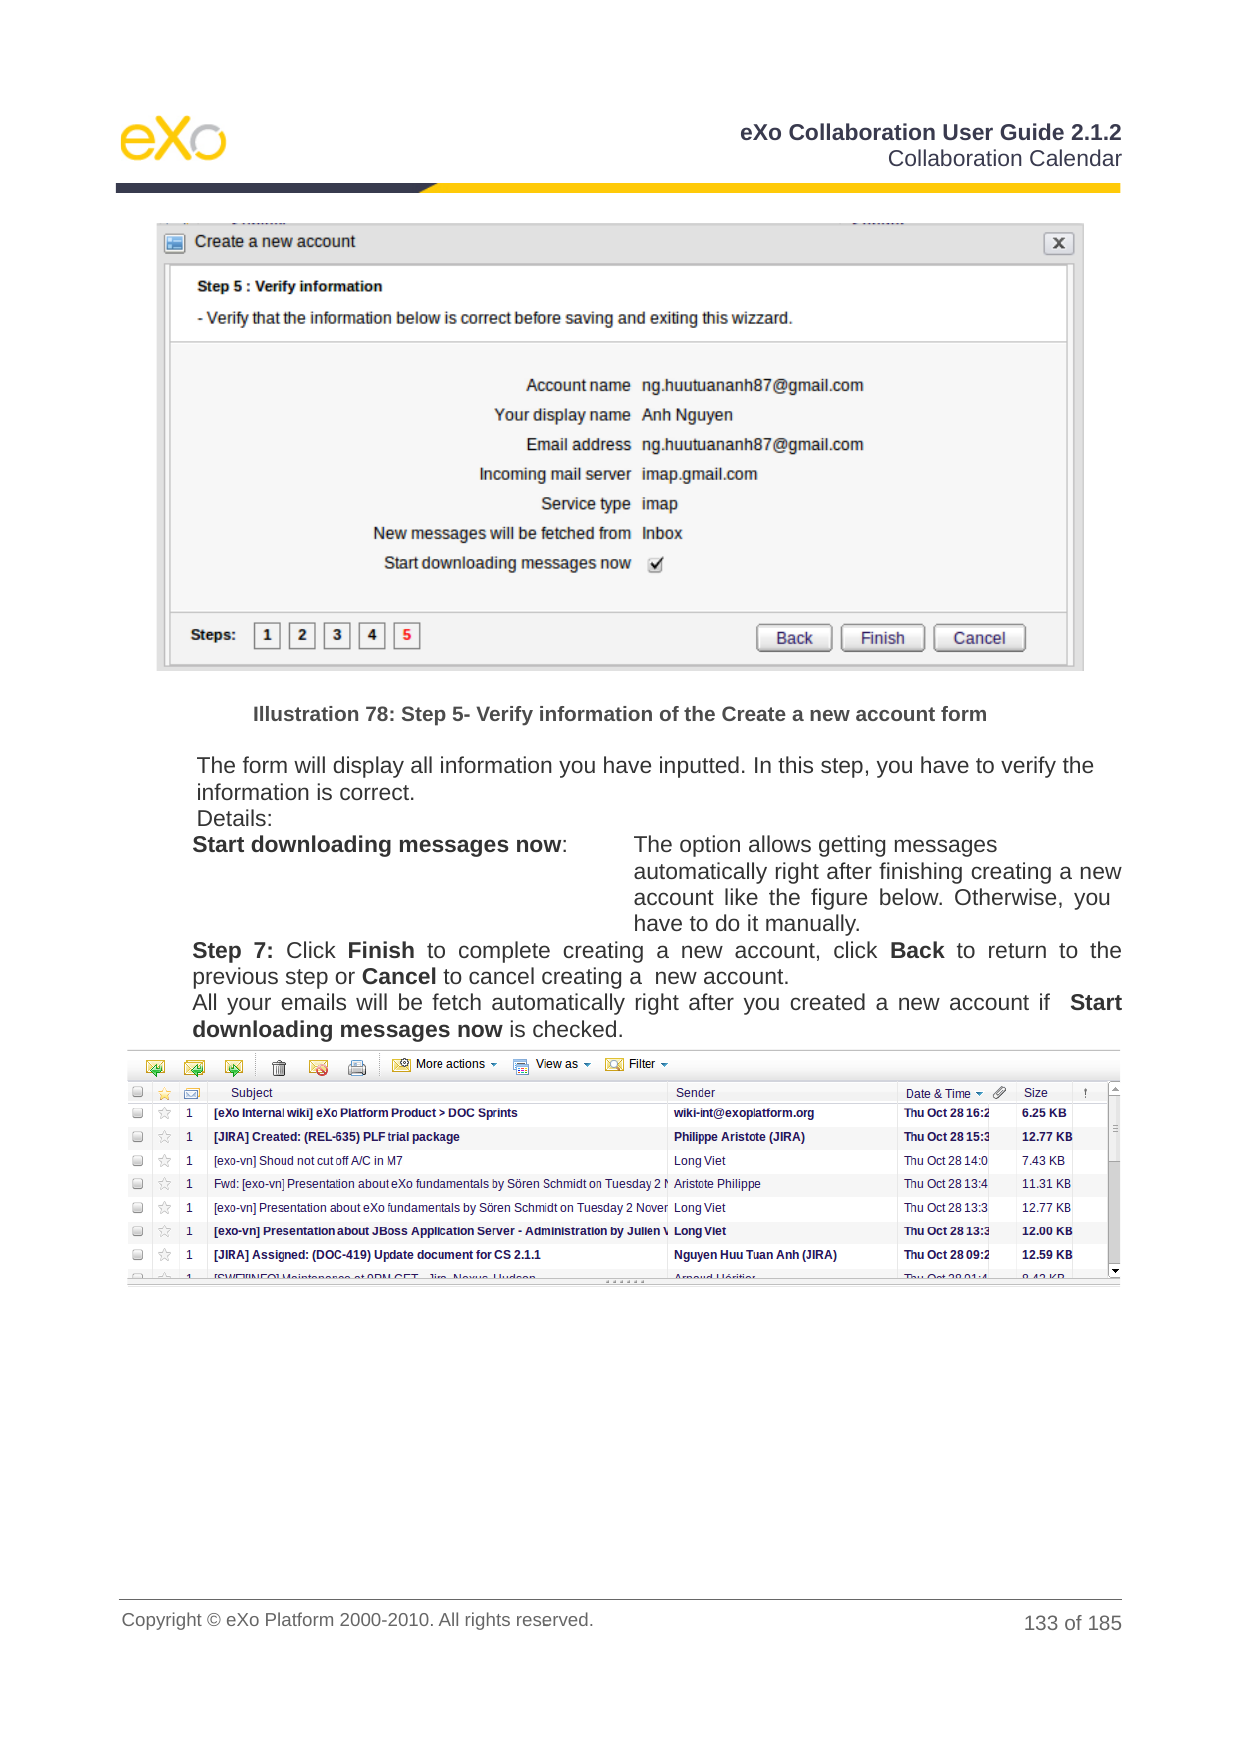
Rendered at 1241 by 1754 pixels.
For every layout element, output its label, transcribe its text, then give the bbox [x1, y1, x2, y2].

list Illustration 78: Step 5- Verify information of the Create a new account form [157, 671, 1084, 726]
text Start downloading messages now: The option allows getting messages automatically right after finishing creating a new account like the figure below. Otherwise, you have to do it manually. [118, 831, 1122, 937]
picture [120, 115, 227, 161]
picture [156, 223, 1084, 671]
picture [115, 183, 1121, 193]
list Details: [159, 805, 1122, 831]
list The form will display all information you have inputted. In this step, you have to verify the information is correct. [159, 752, 1122, 805]
text All your emails will be fetch automatically right after you created a new account if Start downloading messages now is checked. [192, 989, 1122, 1042]
text Step 7: Click Finish to complete creating a new account, click Back to return to the previous step or Cancel to cancel creating a new account. [192, 937, 1122, 989]
picture [127, 1049, 1121, 1287]
